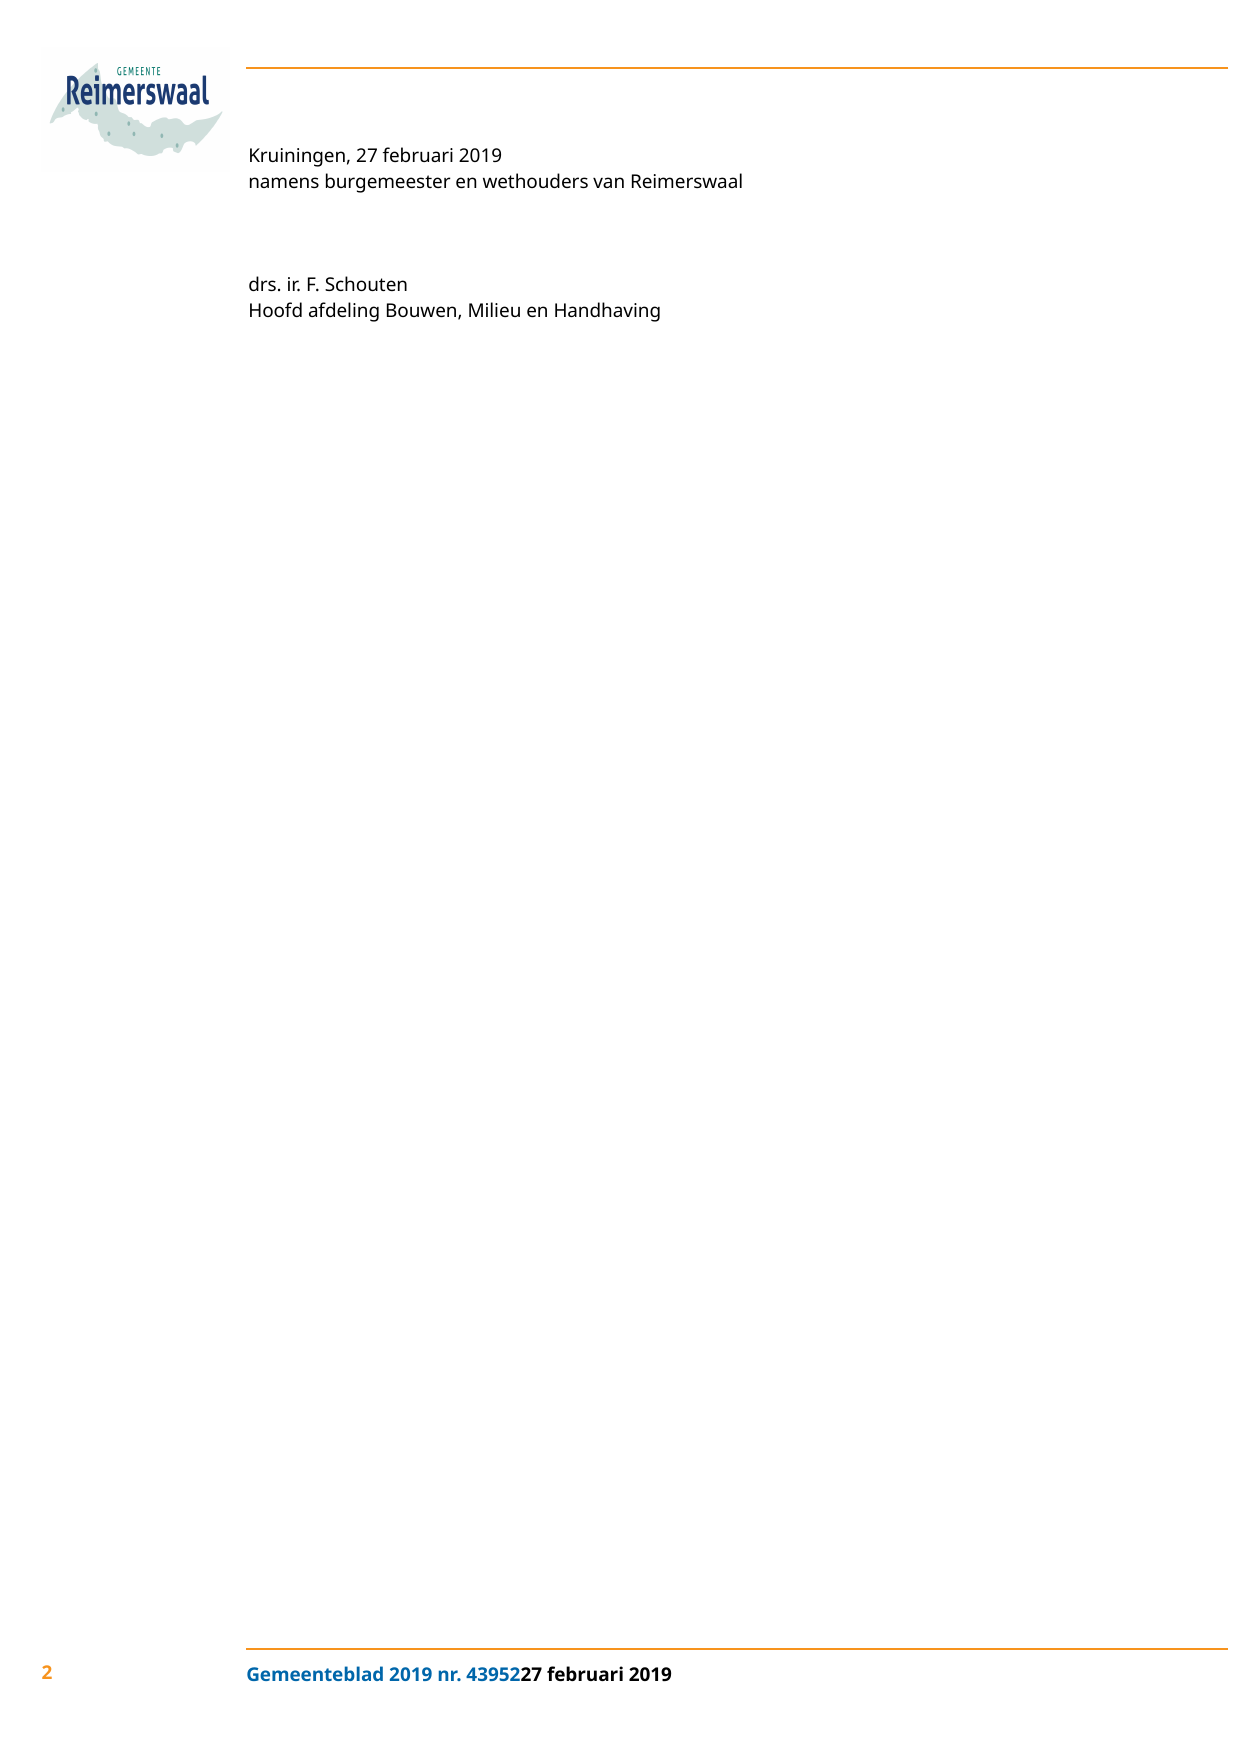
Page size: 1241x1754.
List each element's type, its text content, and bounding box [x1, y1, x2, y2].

text drs. ir. F. Schouten [248, 271, 1152, 297]
text Kruiningen, 27 februari 2019 [248, 143, 1152, 168]
text Hoofd afdeling Bouwen, Milieu en Handhaving [248, 297, 1152, 323]
text namens burgemeester en wethouders van Reimerswaal [248, 168, 1152, 194]
picture [41, 47, 231, 172]
